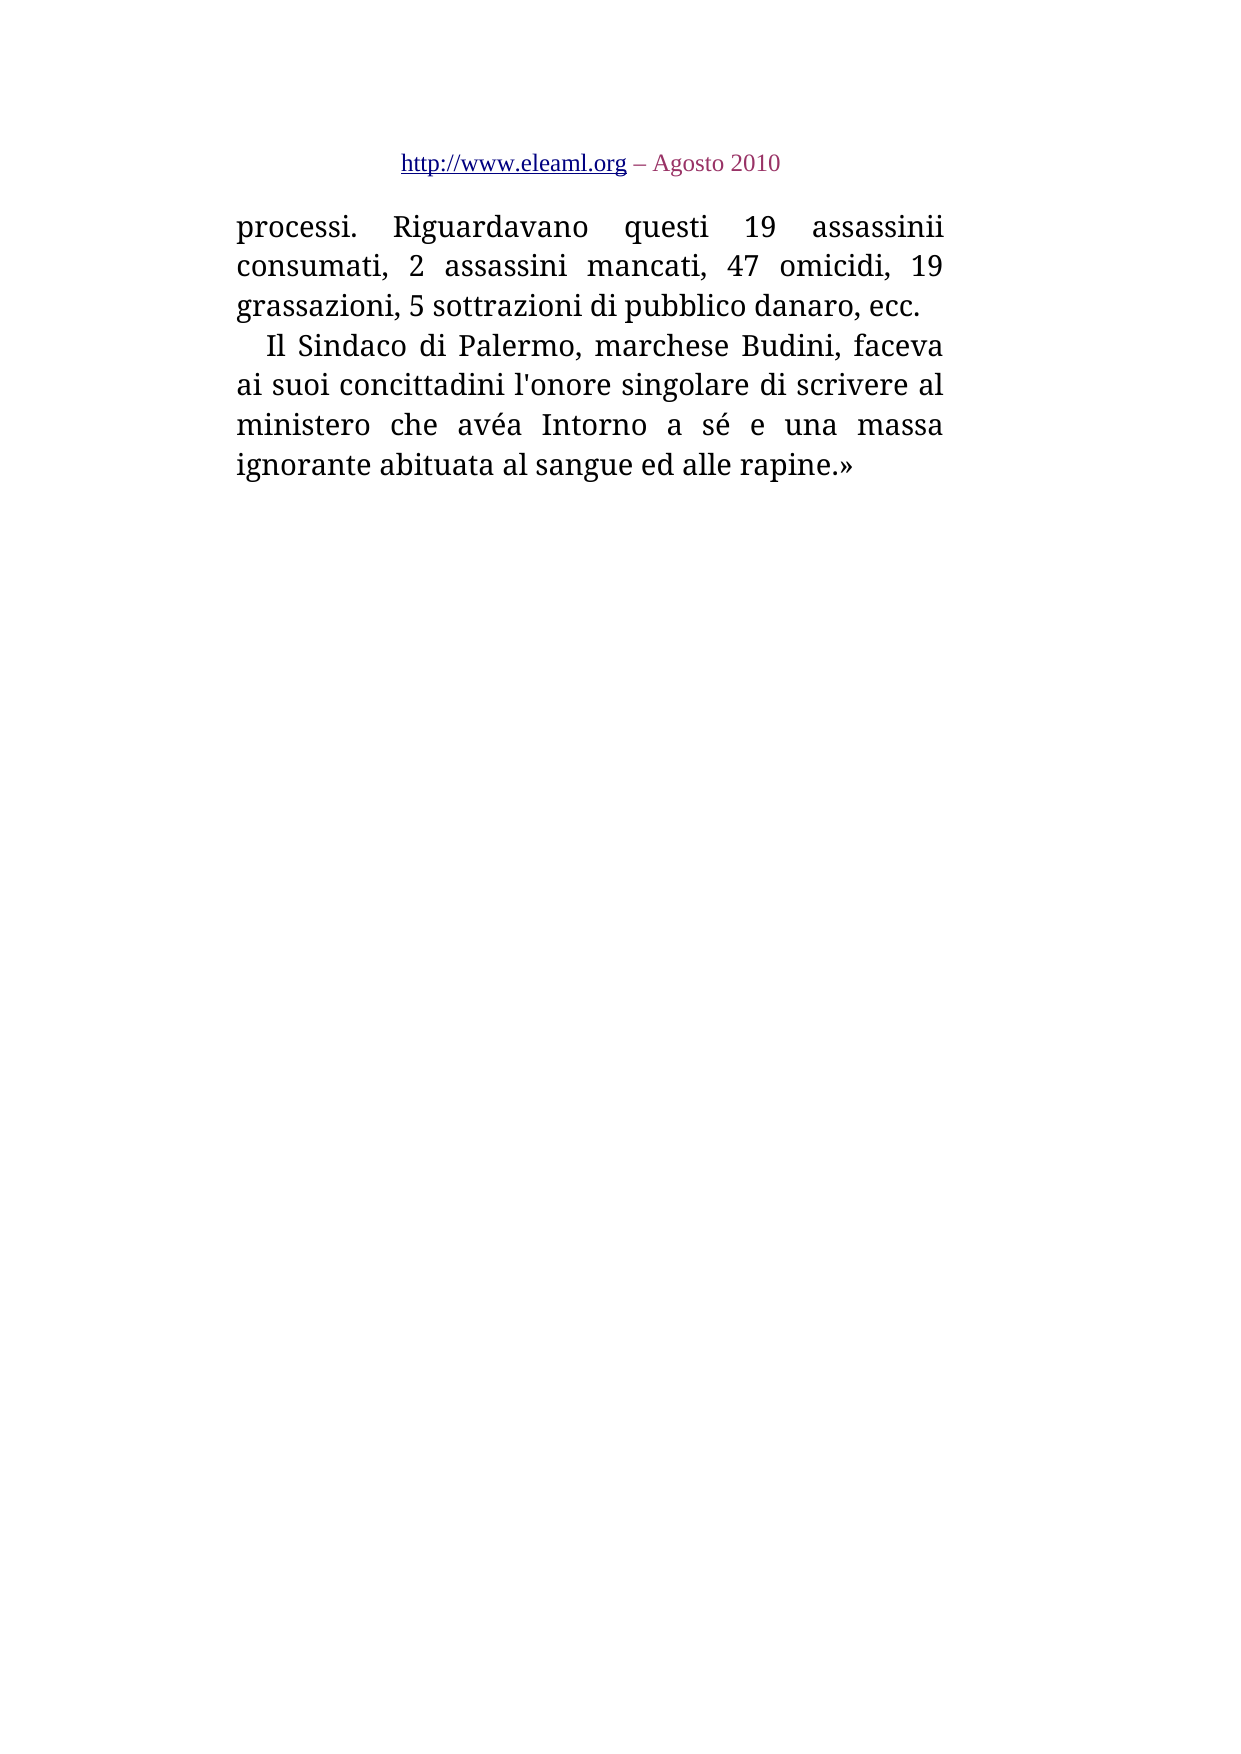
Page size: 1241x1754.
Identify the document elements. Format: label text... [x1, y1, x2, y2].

text Il Sindaco di Palermo, marchese Budini, faceva ai suoi concittadini l'onore singolare di scrivere al ministero che avéa Intorno a sé e una massa ignorante abituata al sangue ed alle rapine.» [236, 325, 945, 484]
text processi. Riguardavano questi 19 assassinii consumati, 2 assassini mancati, 47 omicidi, 19 grassazioni, 5 sottrazioni di pubblico danaro, ecc. [236, 206, 945, 325]
